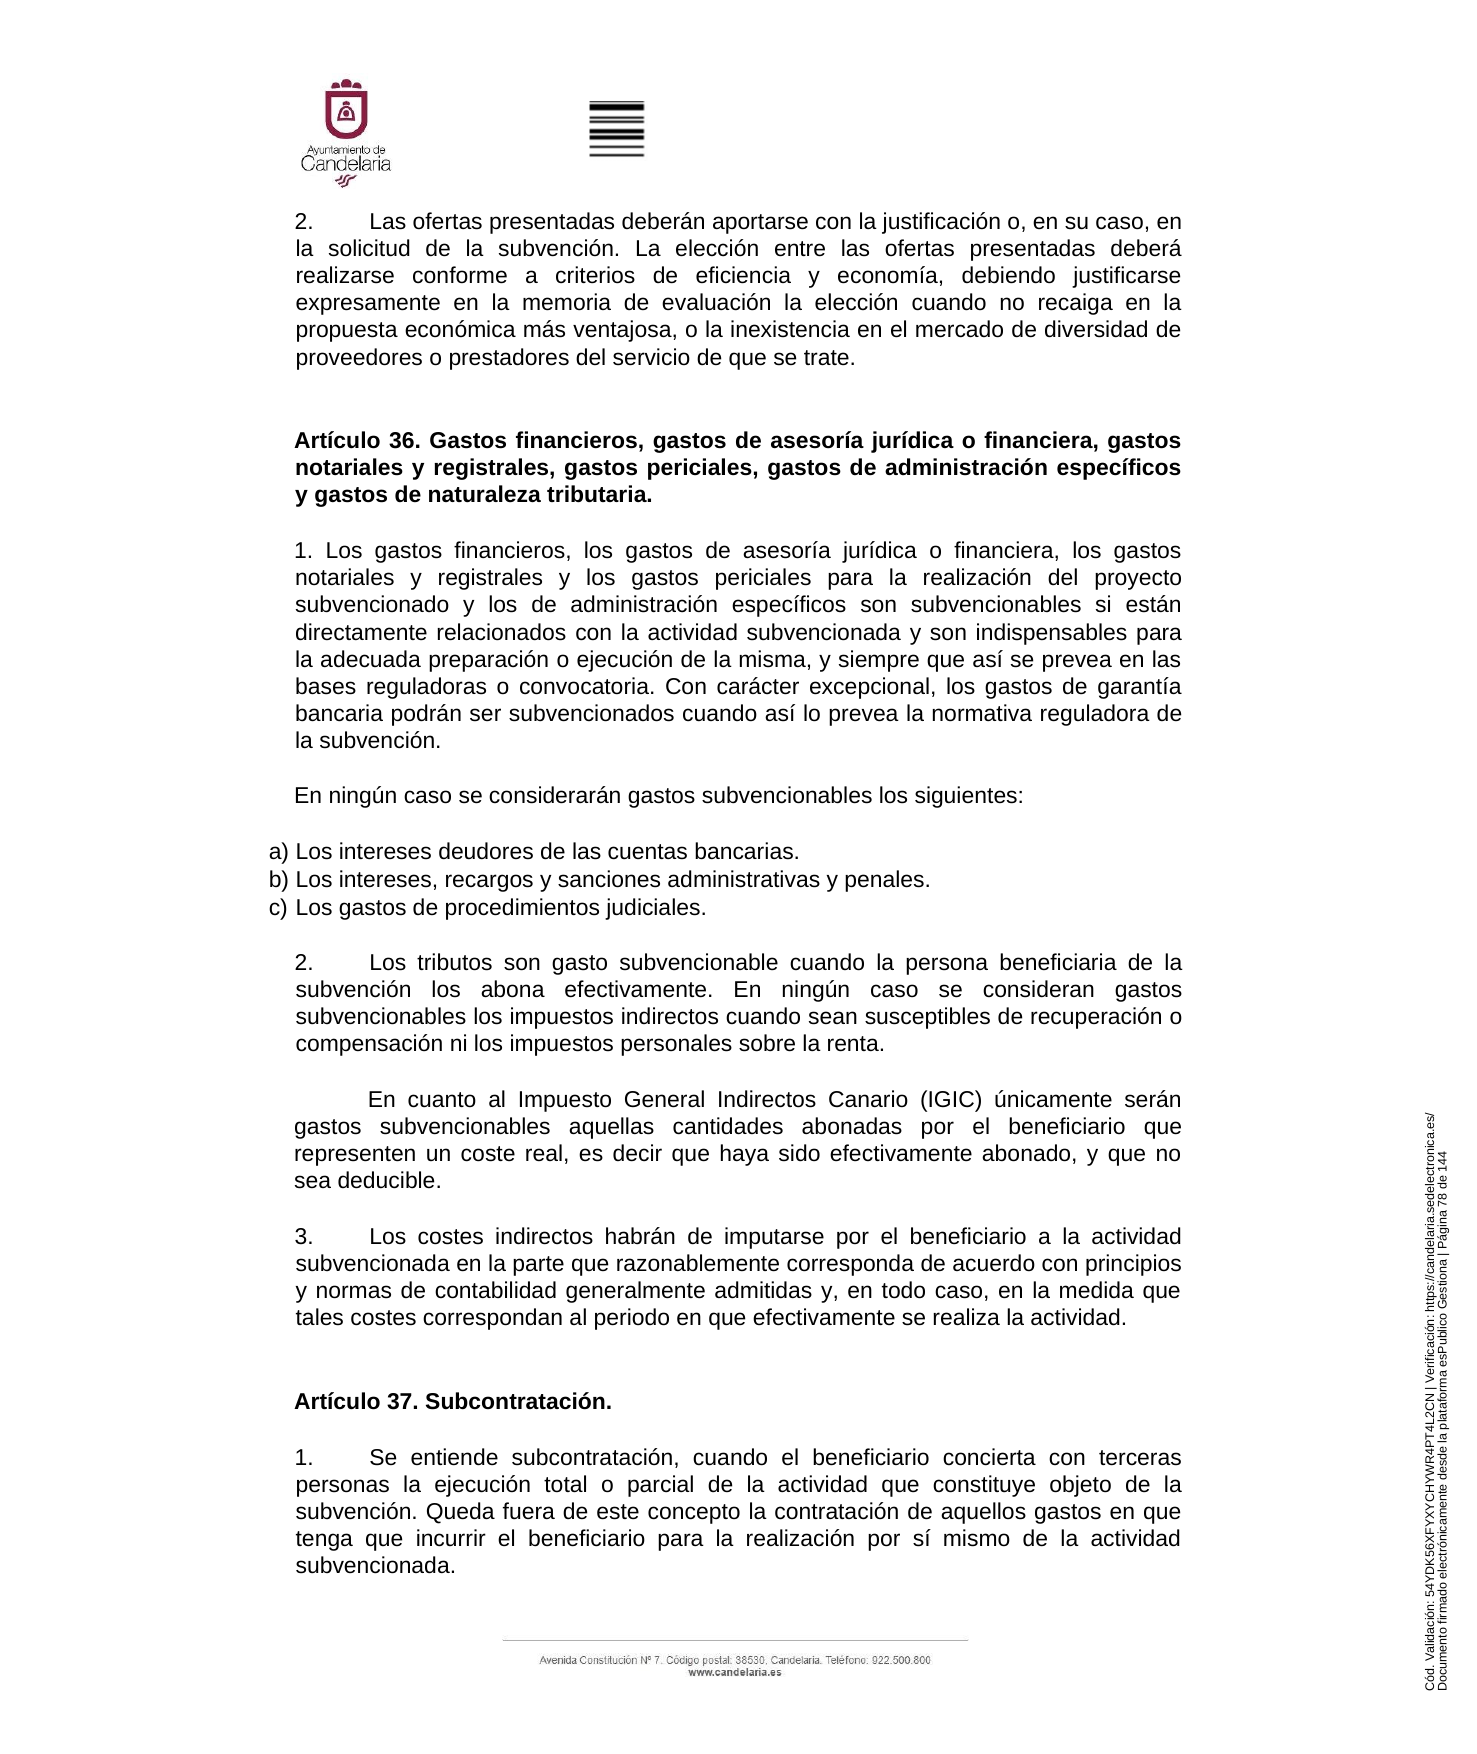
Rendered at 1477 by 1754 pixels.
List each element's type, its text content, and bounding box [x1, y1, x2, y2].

list Los intereses deudores de las cuentas bancarias. [268, 838, 1182, 864]
list Los costes indirectos habrán de imputarse por el beneficiario a la actividad subvencionada en la parte que razonablemente corresponda de acuerdo con principios y normas de contabilidad generalmente admitidas y, en todo caso, en la medida que tales costes correspondan al periodo en que efectivamente se realiza la actividad. [294, 1223, 1182, 1331]
list Los intereses, recargos y sanciones administrativas y penales. [268, 866, 1182, 892]
text Artículo 36. Gastos financieros, gastos de asesoría jurídica o financiera, gastos notariales y registrales, gastos periciales, gastos de administración específicos y gastos de naturaleza tributaria. [294, 427, 1182, 508]
text En cuanto al Impuesto General Indirectos Canario (IGIC) únicamente serán gastos subvencionables aquellas cantidades abonadas por el beneficiario que representen un coste real, es decir que haya sido efectivamente abonado, y que no sea deducible. [294, 1086, 1182, 1194]
list Los tributos son gasto subvencionable cuando la persona beneficiaria de la subvención los abona efectivamente. En ningún caso se consideran gastos subvencionables los impuestos indirectos cuando sean susceptibles de recuperación o compensación ni los impuestos personales sobre la renta. [294, 949, 1182, 1057]
list Se entiende subcontratación, cuando el beneficiario concierta con terceras personas la ejecución total o parcial de la actividad que constituye objeto de la subvención. Queda fuera de este concepto la contratación de aquellos gastos en que tenga que incurrir el beneficiario para la realización por sí mismo de la actividad subvencionada. [294, 1444, 1182, 1579]
list Los gastos de procedimientos judiciales. [268, 893, 1182, 920]
text Artículo 37. Subcontratación. [294, 1388, 1182, 1414]
list Las ofertas presentadas deberán aportarse con la justificación o, en su caso, en la solicitud de la subvención. La elección entre las ofertas presentadas deberá realizarse conforme a criterios de eficiencia y economía, debiendo justificarse expresamente en la memoria de evaluación la elección cuando no recaiga en la propuesta económica más ventajosa, o la inexistencia en el mercado de diversidad de proveedores o prestadores del servicio de que se trate. [294, 208, 1182, 370]
text En ningún caso se considerarán gastos subvencionables los siguientes: [294, 782, 1182, 809]
text 1. Los gastos financieros, los gastos de asesoría jurídica o financiera, los gastos notariales y registrales y los gastos periciales para la realización del proyecto subvencionado y los de administración específicos son subvencionables si están directamente relacionados con la actividad subvencionada y son indispensables para la adecuada preparación o ejecución de la misma, y siempre que así se prevea en las bases reguladoras o convocatoria. Con carácter excepcional, los gastos de garantía bancaria podrán ser subvencionados cuando así lo prevea la normativa reguladora de la subvención. [294, 537, 1182, 753]
